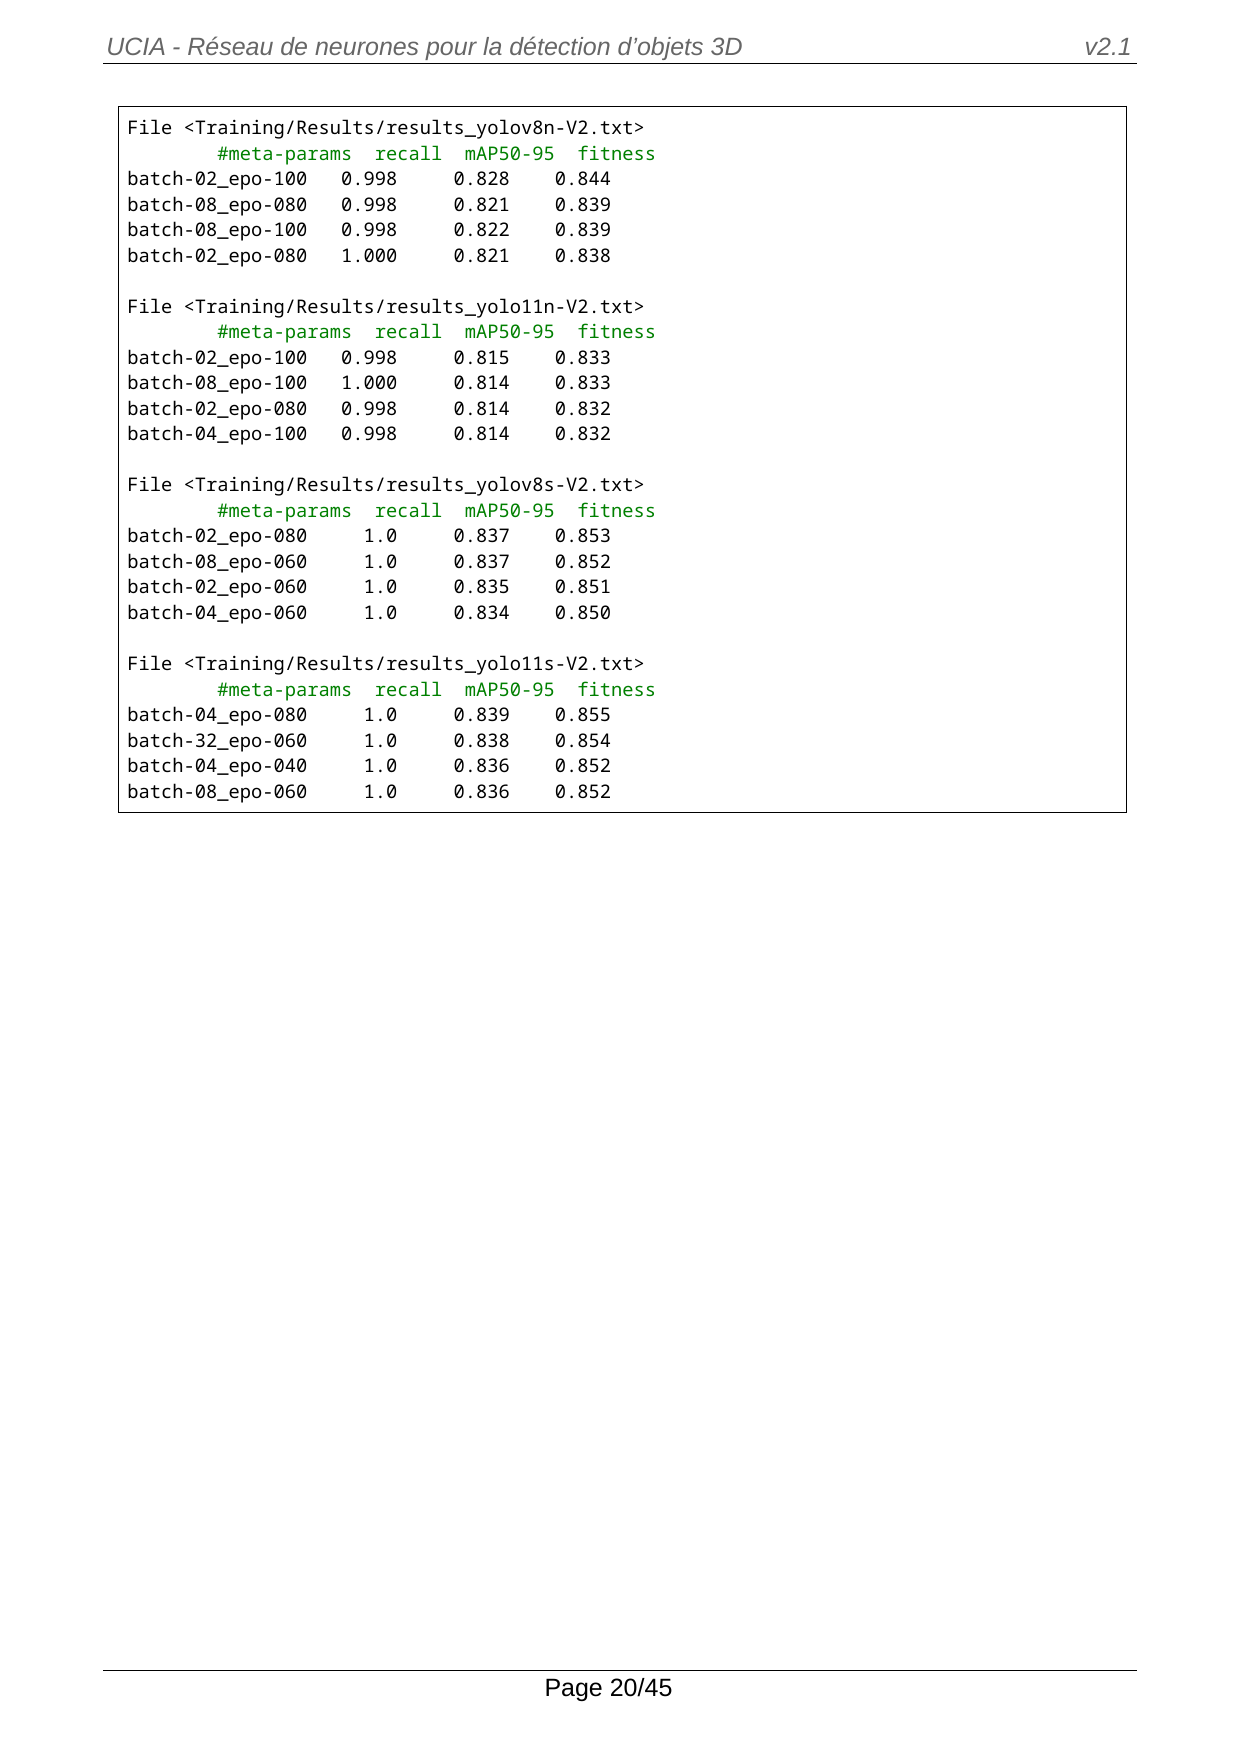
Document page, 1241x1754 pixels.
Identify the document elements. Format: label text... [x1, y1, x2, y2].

text File <Training/Results/results_yolov8n-V2.txt> [127, 114, 1117, 140]
text #meta-params recall mAP50-95 fitness [127, 497, 1117, 523]
text batch-02_epo-100 0.998 0.828 0.844 [127, 166, 1117, 191]
text batch-08_epo-060 1.0 0.837 0.852 [127, 548, 1117, 574]
text batch-32_epo-060 1.0 0.838 0.854 [127, 727, 1117, 752]
text batch-08_epo-100 1.000 0.814 0.833 [127, 370, 1117, 395]
text batch-04_epo-080 1.0 0.839 0.855 [127, 701, 1117, 727]
text batch-04_epo-040 1.0 0.836 0.852 [127, 752, 1117, 778]
text #meta-params recall mAP50-95 fitness [127, 319, 1117, 344]
text batch-02_epo-100 0.998 0.815 0.833 [127, 344, 1117, 370]
text File <Training/Results/results_yolo11n-V2.txt> [127, 293, 1117, 319]
text batch-02_epo-080 1.000 0.821 0.838 [127, 242, 1117, 268]
text batch-02_epo-080 0.998 0.814 0.832 [127, 395, 1117, 421]
text batch-02_epo-060 1.0 0.835 0.851 [127, 574, 1117, 599]
text batch-02_epo-080 1.0 0.837 0.853 [127, 523, 1117, 548]
text batch-04_epo-100 0.998 0.814 0.832 [127, 421, 1117, 446]
text #meta-params recall mAP50-95 fitness [127, 140, 1117, 166]
text batch-08_epo-100 0.998 0.822 0.839 [127, 217, 1117, 242]
text batch-08_epo-060 1.0 0.836 0.852 [127, 778, 1117, 803]
text File <Training/Results/results_yolo11s-V2.txt> [127, 650, 1117, 676]
text batch-08_epo-080 0.998 0.821 0.839 [127, 191, 1117, 217]
text #meta-params recall mAP50-95 fitness [127, 676, 1117, 701]
text File <Training/Results/results_yolov8s-V2.txt> [127, 472, 1117, 497]
text batch-04_epo-060 1.0 0.834 0.850 [127, 599, 1117, 625]
